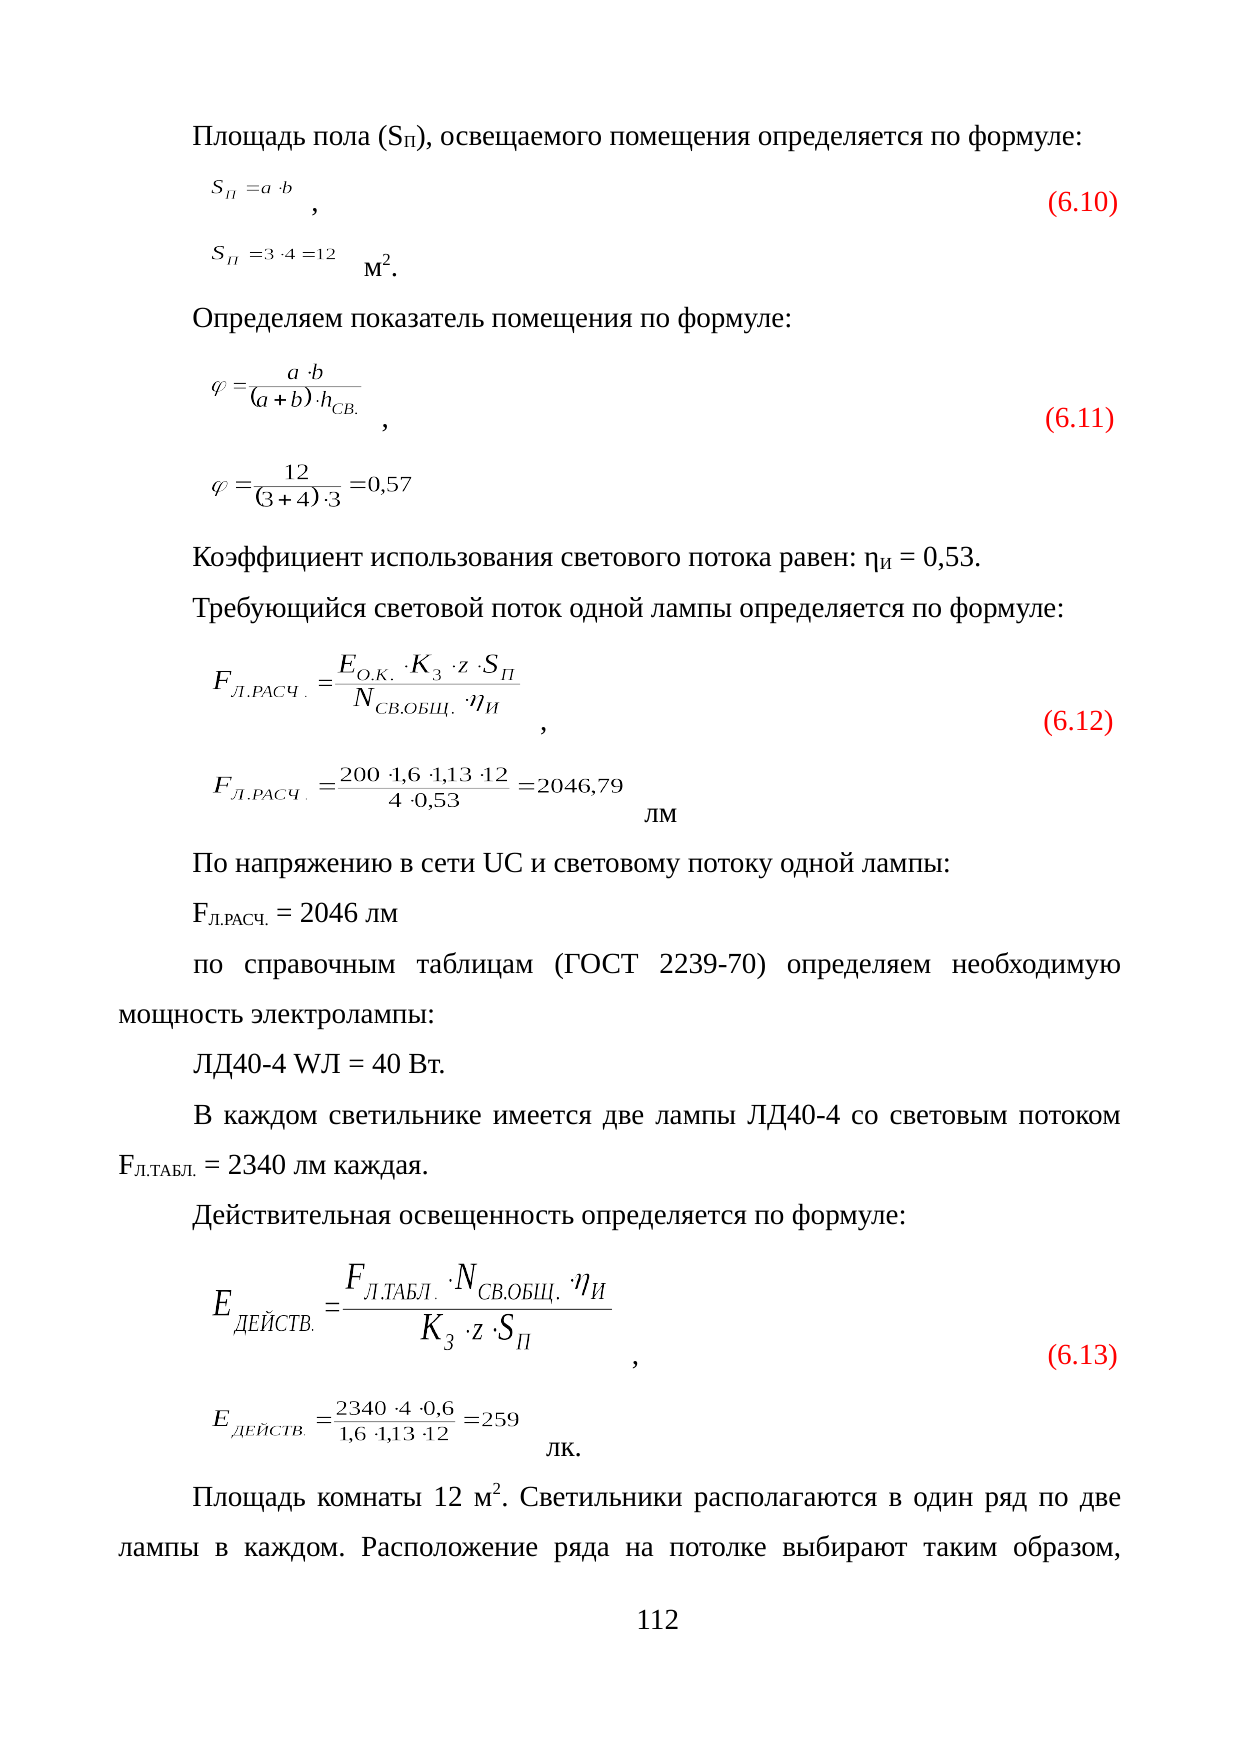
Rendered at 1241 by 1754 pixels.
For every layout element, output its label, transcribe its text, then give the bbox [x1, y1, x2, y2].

text , (6.12) [118, 640, 1122, 737]
text лм [118, 753, 1122, 828]
text FЛ.РАСЧ. = 2046 лм [118, 896, 1122, 929]
text Требующийся световой поток одной лампы определяется по формуле: [118, 590, 1122, 623]
text , (6.13) [118, 1248, 1122, 1371]
text Коэффициент использования светового потока равен: ηИ = 0,53. [118, 539, 1122, 573]
text Действительная освещенность определяется по формуле: [118, 1197, 1122, 1231]
text В каждом светильнике имеется две лампы ЛД40-4 со световым потоком FЛ.ТАБЛ. = 2340 лм каждая. [118, 1097, 1122, 1181]
text Определяем показатель помещения по формуле: [118, 300, 1122, 333]
text Площадь пола (SП), освещаемого помещения определяется по формуле: [118, 118, 1122, 152]
text ЛД40-4 WЛ = 40 Вт. [118, 1046, 1122, 1080]
text лк. [118, 1387, 1122, 1462]
text , (6.10) [118, 168, 1122, 217]
text Площадь комнаты 12 м2. Светильники располагаются в один ряд по две лампы в каждом. Расположение ряда на потолке выбирают таким образом, [118, 1479, 1122, 1563]
text По напряжению в сети UC и световому потоку одной лампы: [118, 845, 1122, 879]
text м2. [118, 234, 1122, 283]
text , (6.11) [118, 350, 1122, 434]
text по справочным таблицам (ГОСТ 2239-70) определяем необходимую мощность электролампы: [118, 946, 1122, 1030]
